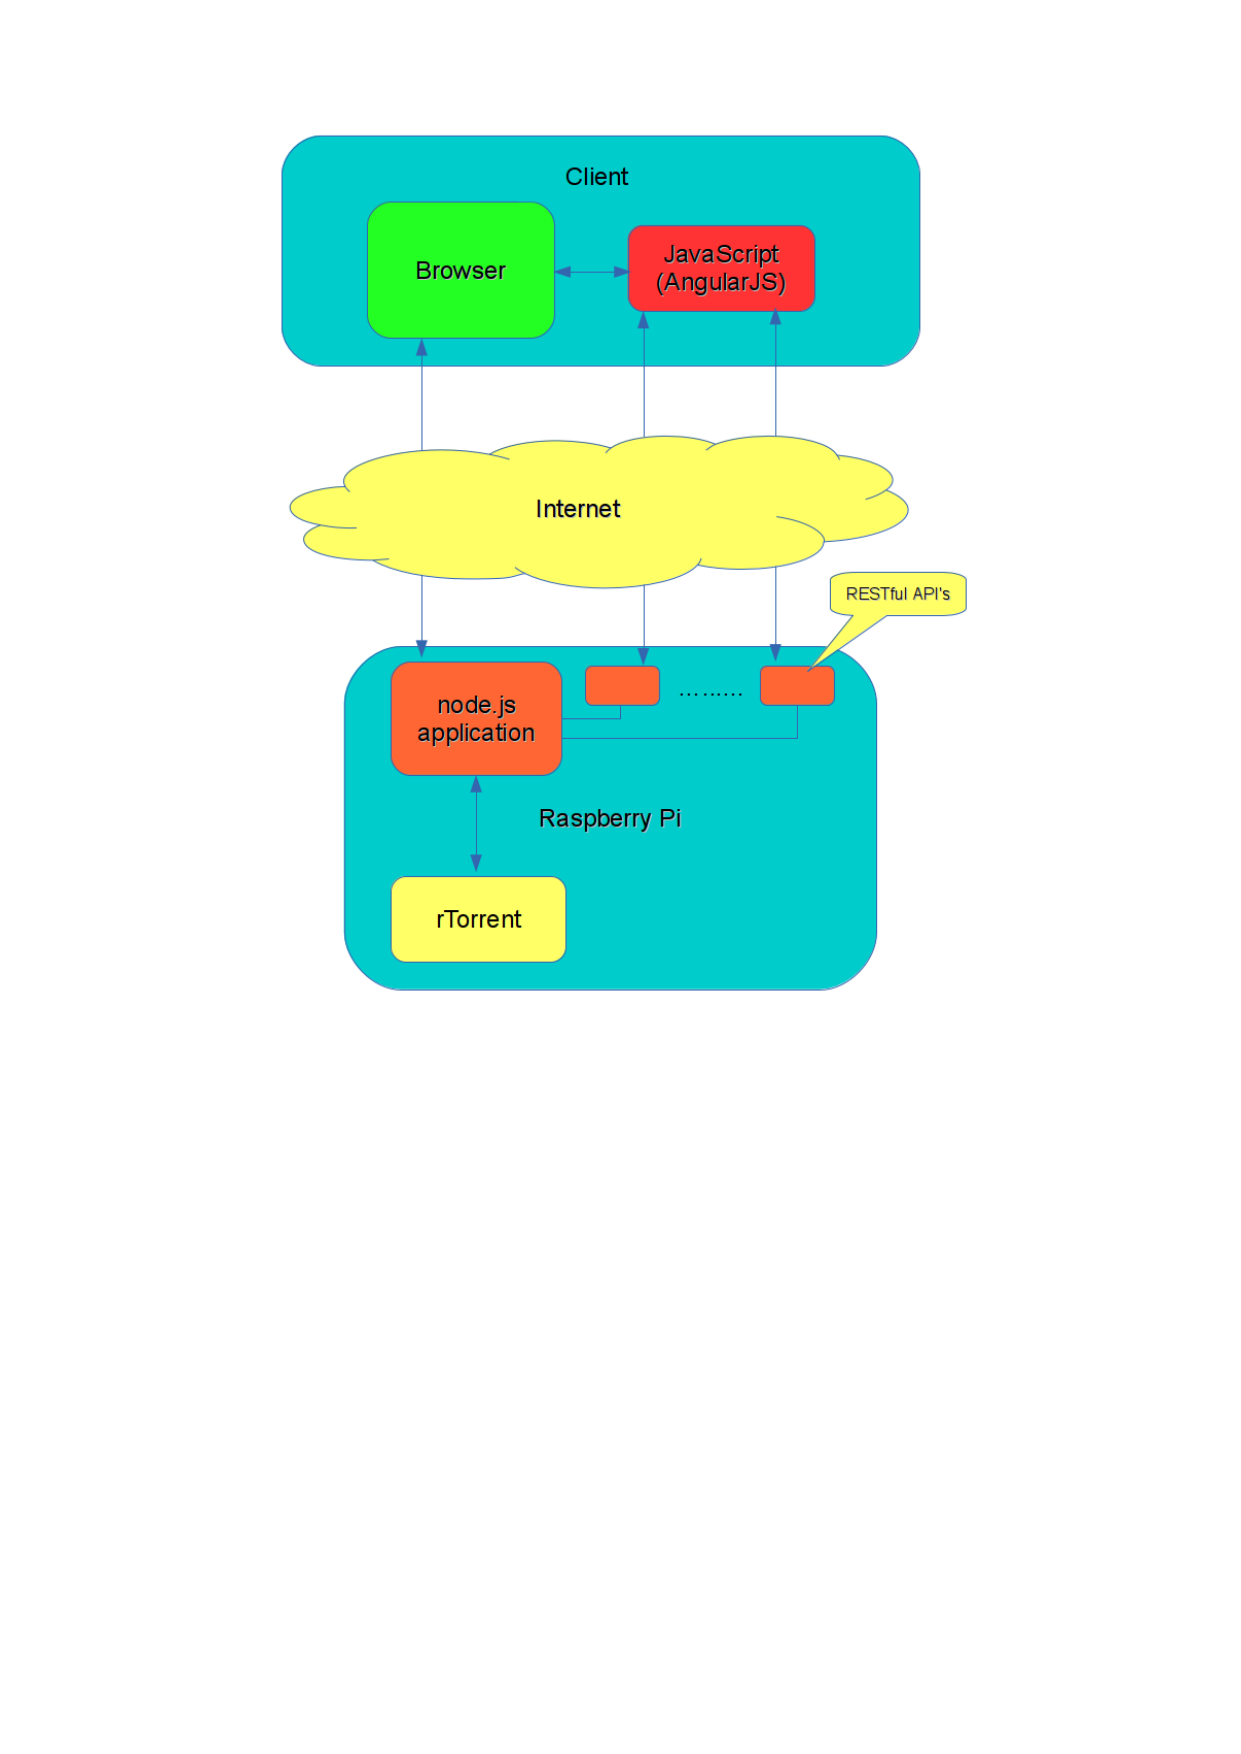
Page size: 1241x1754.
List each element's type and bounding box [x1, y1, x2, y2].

picture [262, 118, 978, 1005]
